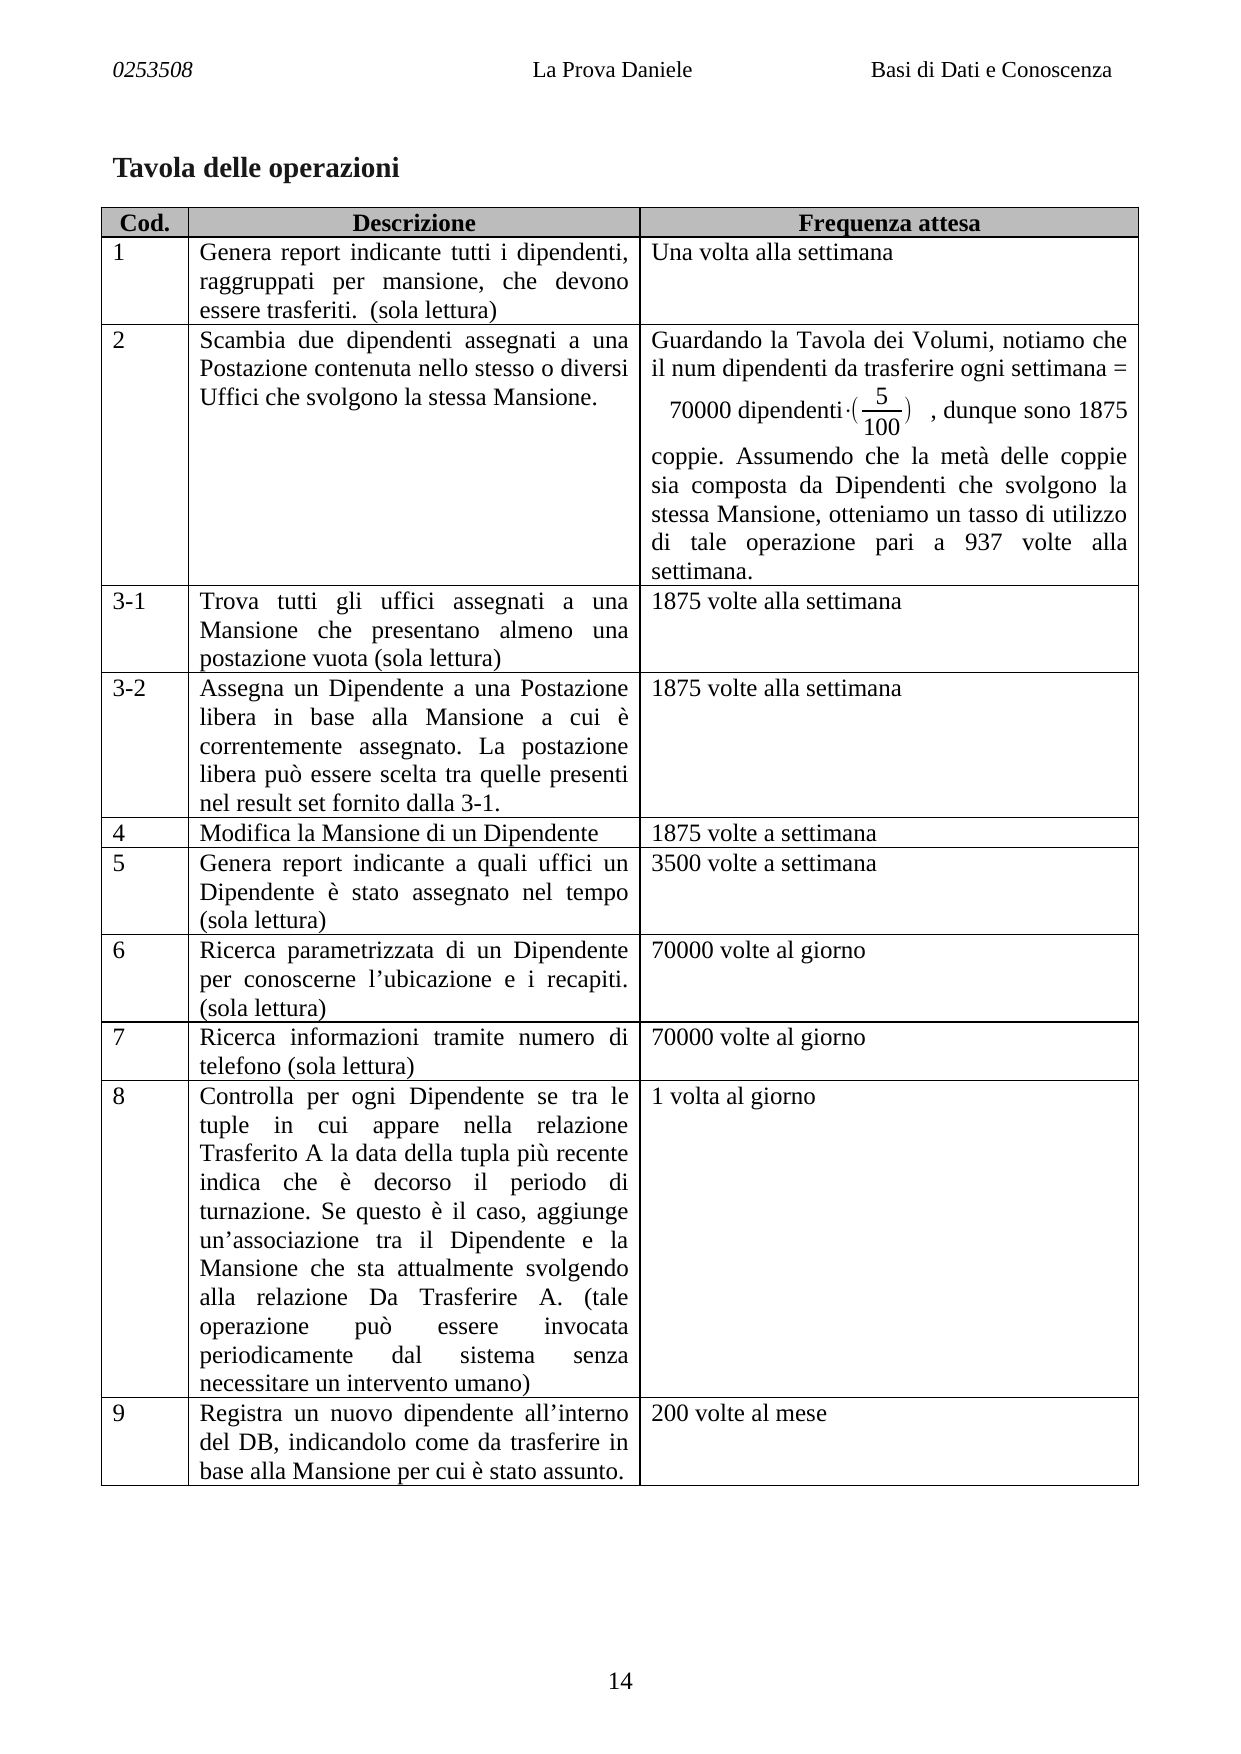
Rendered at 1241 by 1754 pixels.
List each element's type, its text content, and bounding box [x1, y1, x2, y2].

table_cell 1875 volte alla settimana [641, 673, 1138, 817]
table_cell Ricerca parametrizzata di un Dipendente per conoscerne l’ubicazione e i recapiti. (sola lettura) [189, 935, 639, 1021]
table_cell Assegna un Dipendente a una Postazione libera in base alla Mansione a cui è correntemente assegnato. La postazione libera può essere scelta tra quelle presenti nel result set fornito dalla 3-1. [189, 673, 639, 817]
table_cell 3-1 [102, 586, 188, 672]
table_cell Ricerca informazioni tramite numero di telefono (sola lettura) [189, 1023, 639, 1080]
table_cell Guardando la Tavola dei Volumi, notiamo che il num dipendenti da trasferire ogni settimana =, dunque sono 1875 coppie. Assumendo che la metà delle coppie sia composta da Dipendenti che svolgono la stessa Mansione, otteniamo un tasso di utilizzo di tale operazione pari a 937 volte alla settimana. [641, 325, 1138, 585]
table_header Cod. [102, 208, 188, 236]
table_cell 1875 volte a settimana [641, 818, 1138, 847]
table_cell 3-2 [102, 673, 188, 817]
table_cell Genera report indicante tutti i dipendenti, raggruppati per mansione, che devono essere trasferiti. (sola lettura) [189, 238, 639, 324]
table_cell 70000 volte al giorno [641, 1023, 1138, 1080]
table_cell 1875 volte alla settimana [641, 586, 1138, 672]
table_cell 3500 volte a settimana [641, 848, 1138, 934]
table_cell Controlla per ogni Dipendente se tra le tuple in cui appare nella relazione Trasferito A la data della tupla più recente indica che è decorso il periodo di turnazione. Se questo è il caso, aggiunge un’associazione tra il Dipendente e la Mansione che sta attualmente svolgendo alla relazione Da Trasferire A. (tale operazione può essere invocata periodicamente dal sistema senza necessitare un intervento umano) [189, 1081, 639, 1397]
table_cell 4 [102, 818, 188, 847]
table_cell Genera report indicante a quali uffici un Dipendente è stato assegnato nel tempo (sola lettura) [189, 848, 639, 934]
table_header Descrizione [189, 208, 639, 236]
table_cell 200 volte al mese [641, 1398, 1138, 1484]
table_cell 6 [102, 935, 188, 1021]
table_cell Scambia due dipendenti assegnati a una Postazione contenuta nello stesso o diversi Uffici che svolgono la stessa Mansione. [189, 325, 639, 585]
table_cell Una volta alla settimana [641, 238, 1138, 324]
table_cell 9 [102, 1398, 188, 1484]
table_cell 1 [102, 238, 188, 324]
table_cell Trova tutti gli uffici assegnati a una Mansione che presentano almeno una postazione vuota (sola lettura) [189, 586, 639, 672]
table_cell 2 [102, 325, 188, 585]
table_cell 7 [102, 1023, 188, 1080]
table_cell 70000 volte al giorno [641, 935, 1138, 1021]
table_cell Modifica la Mansione di un Dipendente [189, 818, 639, 847]
table_cell 8 [102, 1081, 188, 1397]
table_header Frequenza attesa [641, 208, 1138, 236]
table_cell 5 [102, 848, 188, 934]
table_cell 1 volta al giorno [641, 1081, 1138, 1397]
table_cell Registra un nuovo dipendente all’interno del DB, indicandolo come da trasferire in base alla Mansione per cui è stato assunto. [189, 1398, 639, 1484]
subtitle Tavola delle operazioni [112, 150, 1128, 183]
